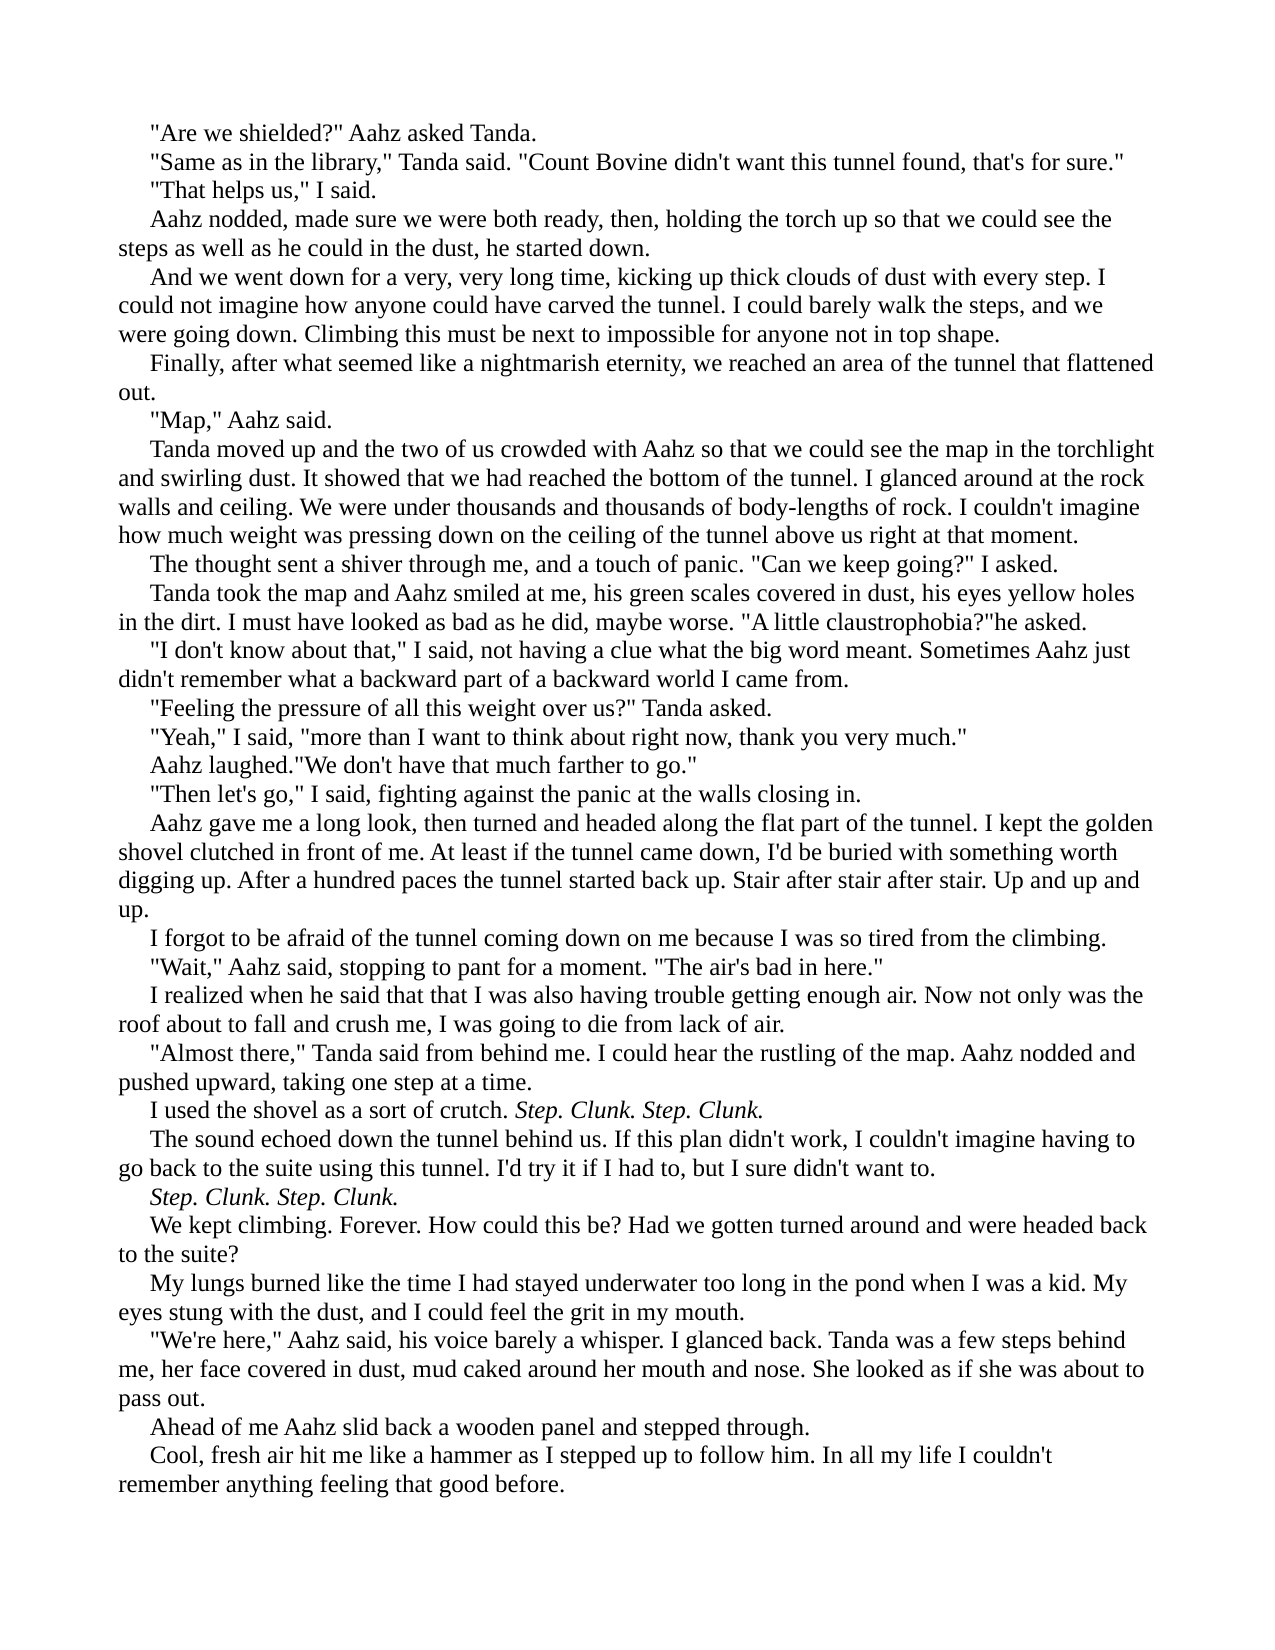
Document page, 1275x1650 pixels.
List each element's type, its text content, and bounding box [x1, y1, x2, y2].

text "Then let's go," I said, fighting against the panic at the walls closing in. [118, 779, 1157, 808]
text Aahz laughed."We don't have that much farther to go." [118, 751, 1157, 779]
text "Almost there," Tanda said from behind me. I could hear the rustling of the map. Aahz nodded and pushed upward, taking one step at a time. [118, 1038, 1157, 1096]
text We kept climbing. Forever. How could this be? Had we gotten turned around and were headed back to the suite? [118, 1211, 1157, 1268]
text "Yeah," I said, "more than I want to think about right now, thank you very much." [118, 722, 1157, 751]
text Ahead of me Aahz slid back a wooden panel and stepped through. [118, 1412, 1157, 1441]
text "Are we shielded?" Aahz asked Tanda. [118, 118, 1157, 147]
text "Map," Aahz said. [118, 406, 1157, 434]
text I realized when he said that that I was also having trouble getting enough air. Now not only was the roof about to fall and crush me, I was going to die from lack of air. [118, 981, 1157, 1038]
text And we went down for a very, very long time, kicking up thick clouds of dust with every step. I could not imagine how anyone could have carved the tunnel. I could barely walk the steps, and we were going down. Climbing this must be next to impossible for anyone not in top shape. [118, 262, 1157, 348]
text Finally, after what seemed like a nightmarish eternity, we reached an area of the tunnel that flattened out. [118, 348, 1157, 406]
text "Wait," Aahz said, stopping to pant for a moment. "The air's bad in here." [118, 952, 1157, 981]
text I forgot to be afraid of the tunnel coming down on me because I was so tired from the climbing. [118, 923, 1157, 952]
text Aahz nodded, made sure we were both ready, then, holding the torch up so that we could see the steps as well as he could in the dust, he started down. [118, 204, 1157, 262]
text Step. Clunk. Step. Clunk. [118, 1182, 1157, 1211]
text "That helps us," I said. [118, 176, 1157, 204]
text The sound echoed down the tunnel behind us. If this plan didn't work, I couldn't imagine having to go back to the suite using this tunnel. I'd try it if I had to, but I sure didn't want to. [118, 1124, 1157, 1182]
text "Feeling the pressure of all this weight over us?" Tanda asked. [118, 693, 1157, 722]
text Tanda moved up and the two of us crowded with Aahz so that we could see the map in the torchlight and swirling dust. It showed that we had reached the bottom of the tunnel. I glanced around at the rock walls and ceiling. We were under thousands and thousands of body-lengths of rock. I couldn't imagine how much weight was pressing down on the ceiling of the tunnel above us right at that moment. [118, 434, 1157, 549]
text Aahz gave me a long look, then turned and headed along the flat part of the tunnel. I kept the golden shovel clutched in front of me. At least if the tunnel came down, I'd be buried with something worth digging up. After a hundred paces the tunnel started back up. Stair after stair after stair. Up and up and up. [118, 808, 1157, 923]
text Cool, fresh air hit me like a hammer as I stepped up to follow him. In all my life I couldn't remember anything feeling that good before. [118, 1441, 1157, 1498]
text I used the shovel as a sort of crutch. Step. Clunk. Step. Clunk. [118, 1096, 1157, 1124]
text Tanda took the map and Aahz smiled at me, his green scales covered in dust, his eyes yellow holes in the dirt. I must have looked as bad as he did, maybe worse. "A little claustrophobia?"he asked. [118, 578, 1157, 636]
text The thought sent a shiver through me, and a touch of panic. "Can we keep going?" I asked. [118, 549, 1157, 578]
text "I don't know about that," I said, not having a clue what the big word meant. Sometimes Aahz just didn't remember what a backward part of a backward world I came from. [118, 636, 1157, 693]
text My lungs burned like the time I had stayed underwater too long in the pond when I was a kid. My eyes stung with the dust, and I could feel the grit in my mouth. [118, 1268, 1157, 1326]
text "Same as in the library," Tanda said. "Count Bovine didn't want this tunnel found, that's for sure." [118, 147, 1157, 176]
text "We're here," Aahz said, his voice barely a whisper. I glanced back. Tanda was a few steps behind me, her face covered in dust, mud caked around her mouth and nose. She looked as if she was about to pass out. [118, 1326, 1157, 1412]
